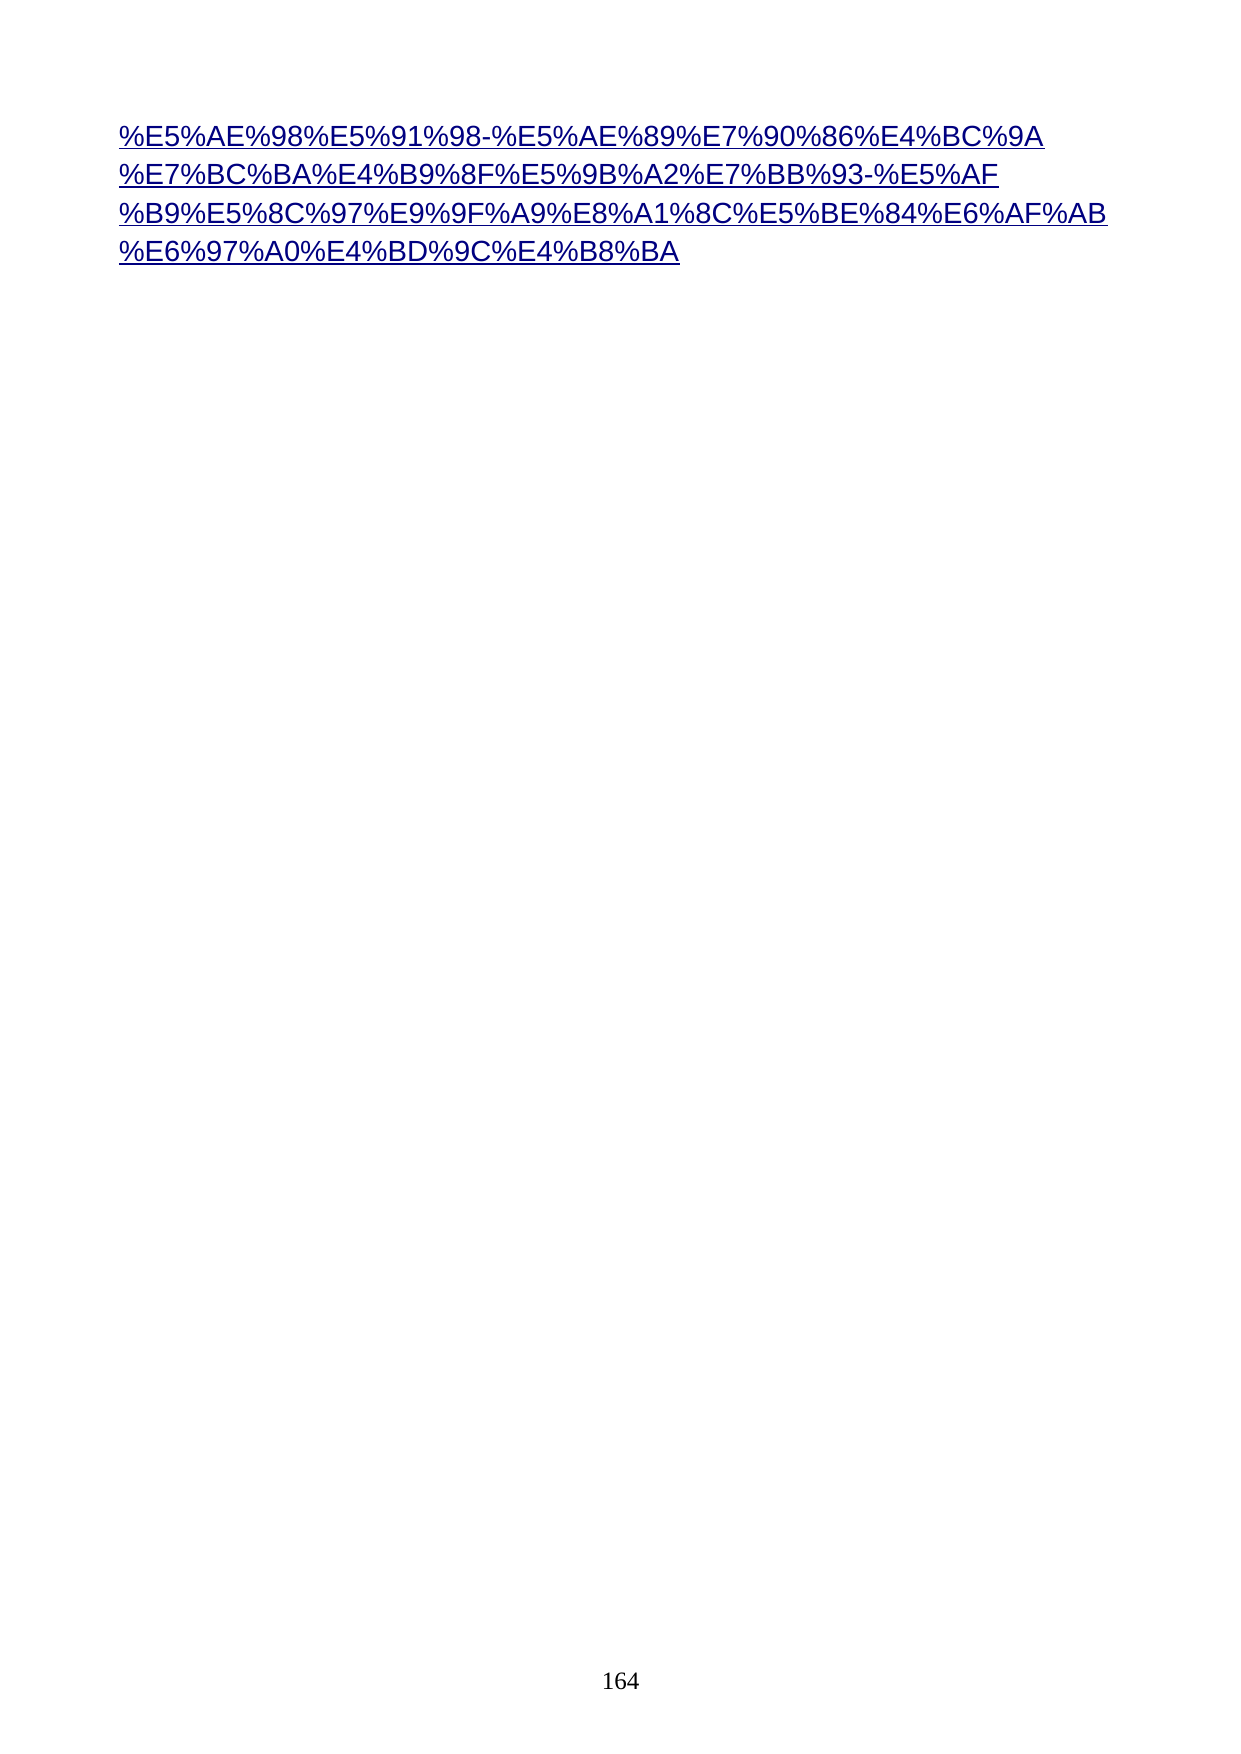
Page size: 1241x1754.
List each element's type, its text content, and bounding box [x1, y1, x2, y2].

text %E5%AE%98%E5%91%98-%E5%AE%89%E7%90%86%E4%BC%9A%E7%BC%BA%E4%B9%8F%E5%9B%A2%E7%BB%93-%E5%AF%B9%E5%8C%97%E9%9F%A9%E8%A1%8C%E5%BE%84%E6%AF%AB%E6%97%A0%E4%BD%9C%E4%B8%BA [118, 118, 1122, 268]
